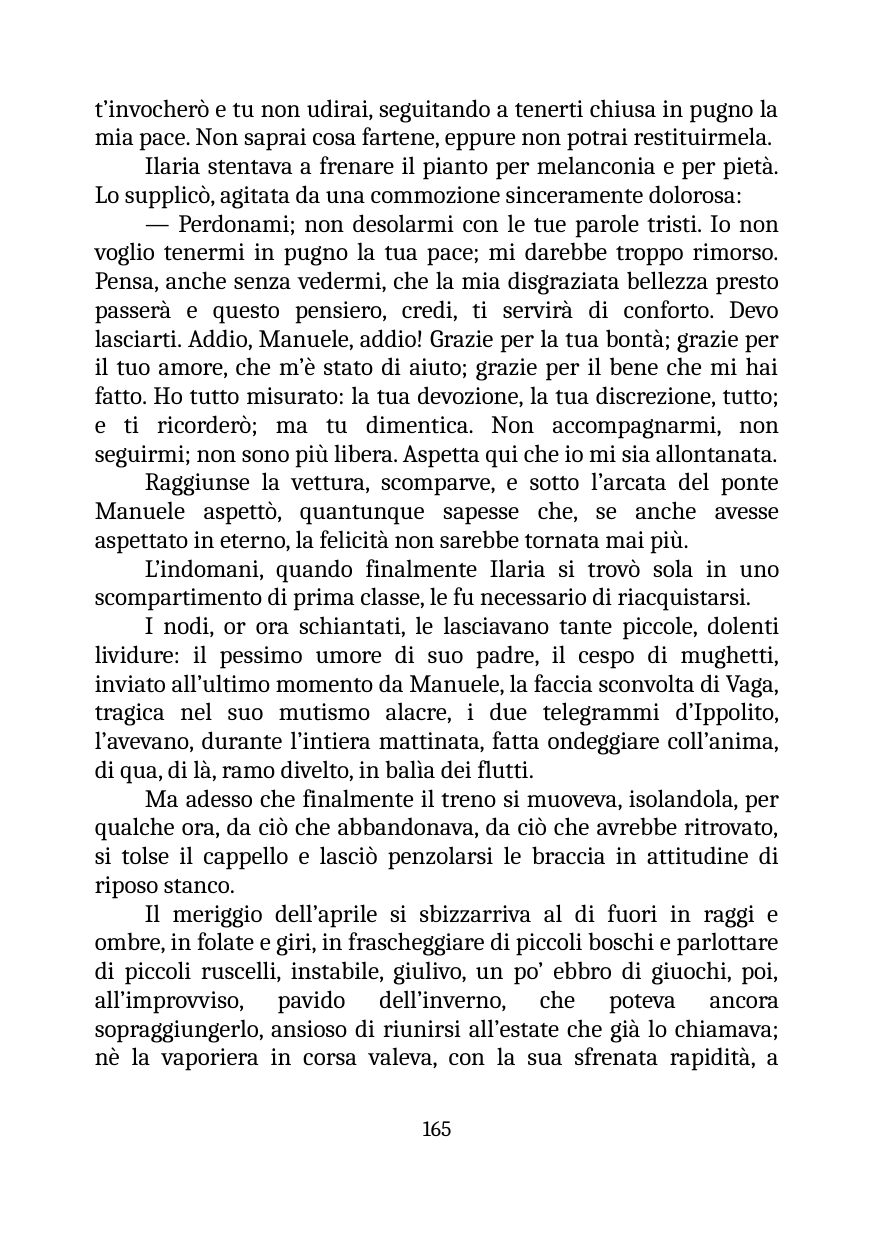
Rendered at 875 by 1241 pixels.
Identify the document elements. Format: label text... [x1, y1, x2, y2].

text Il meriggio dell’aprile si sbizzarriva al di fuori in raggi e ombre, in folate e giri, in frascheggiare di piccoli boschi e parlottare di piccoli ruscelli, instabile, giulivo, un po’ ebbro di giuochi, poi, all’improvviso, pavido dell’inverno, che poteva ancora sopraggiungerlo, ansioso di riunirsi all’estate che già lo chiamava; nè la vaporiera in corsa valeva, con la sua sfrenata rapidità, a [94, 899, 779, 1072]
text t’invocherò e tu non udirai, seguitando a tenerti chiusa in pugno la mia pace. Non saprai cosa fartene, eppure non potrai restituirmela. [94, 94, 779, 152]
text Ilaria stentava a frenare il pianto per melanconia e per pietà. Lo supplicò, agitata da una commozione sinceramente dolorosa: [94, 152, 779, 209]
text I nodi, or ora schiantati, le lasciavano tante piccole, dolenti lividure: il pessimo umore di suo padre, il cespo di mughetti, inviato all’ultimo momento da Manuele, la faccia sconvolta di Vaga, tragica nel suo mutismo alacre, i due telegrammi d’Ippolito, l’avevano, durante l’intiera mattinata, fatta ondeggiare coll’anima, di qua, di là, ramo divelto, in balìa dei flutti. [94, 612, 779, 784]
text Raggiunse la vettura, scomparve, e sotto l’arcata del ponte Manuele aspettò, quantunque sapesse che, se anche avesse aspettato in eterno, la felicità non sarebbe tornata mai più. [94, 468, 779, 554]
text — Perdonami; non desolarmi con le tue parole tristi. Io non voglio tenermi in pugno la tua pace; mi darebbe troppo rimorso. Pensa, anche senza vedermi, che la mia disgraziata bellezza presto passerà e questo pensiero, credi, ti servirà di conforto. Devo lasciarti. Addio, Manuele, addio! Grazie per la tua bontà; grazie per il tuo amore, che m’è stato di aiuto; grazie per il bene che mi hai fatto. Ho tutto misurato: la tua devozione, la tua discrezione, tutto; e ti ricorderò; ma tu dimentica. Non accompagnarmi, non seguirmi; non sono più libera. Aspetta qui che io mi sia allontanata. [94, 209, 779, 468]
text Ma adesso che finalmente il treno si muoveva, isolandola, per qualche ora, da ciò che abbandonava, da ciò che avrebbe ritrovato, si tolse il cappello e lasciò penzolarsi le braccia in attitudine di riposo stanco. [94, 784, 779, 899]
text L’indomani, quando finalmente Ilaria si trovò sola in uno scompartimento di prima classe, le fu necessario di riacquistarsi. [94, 554, 779, 612]
